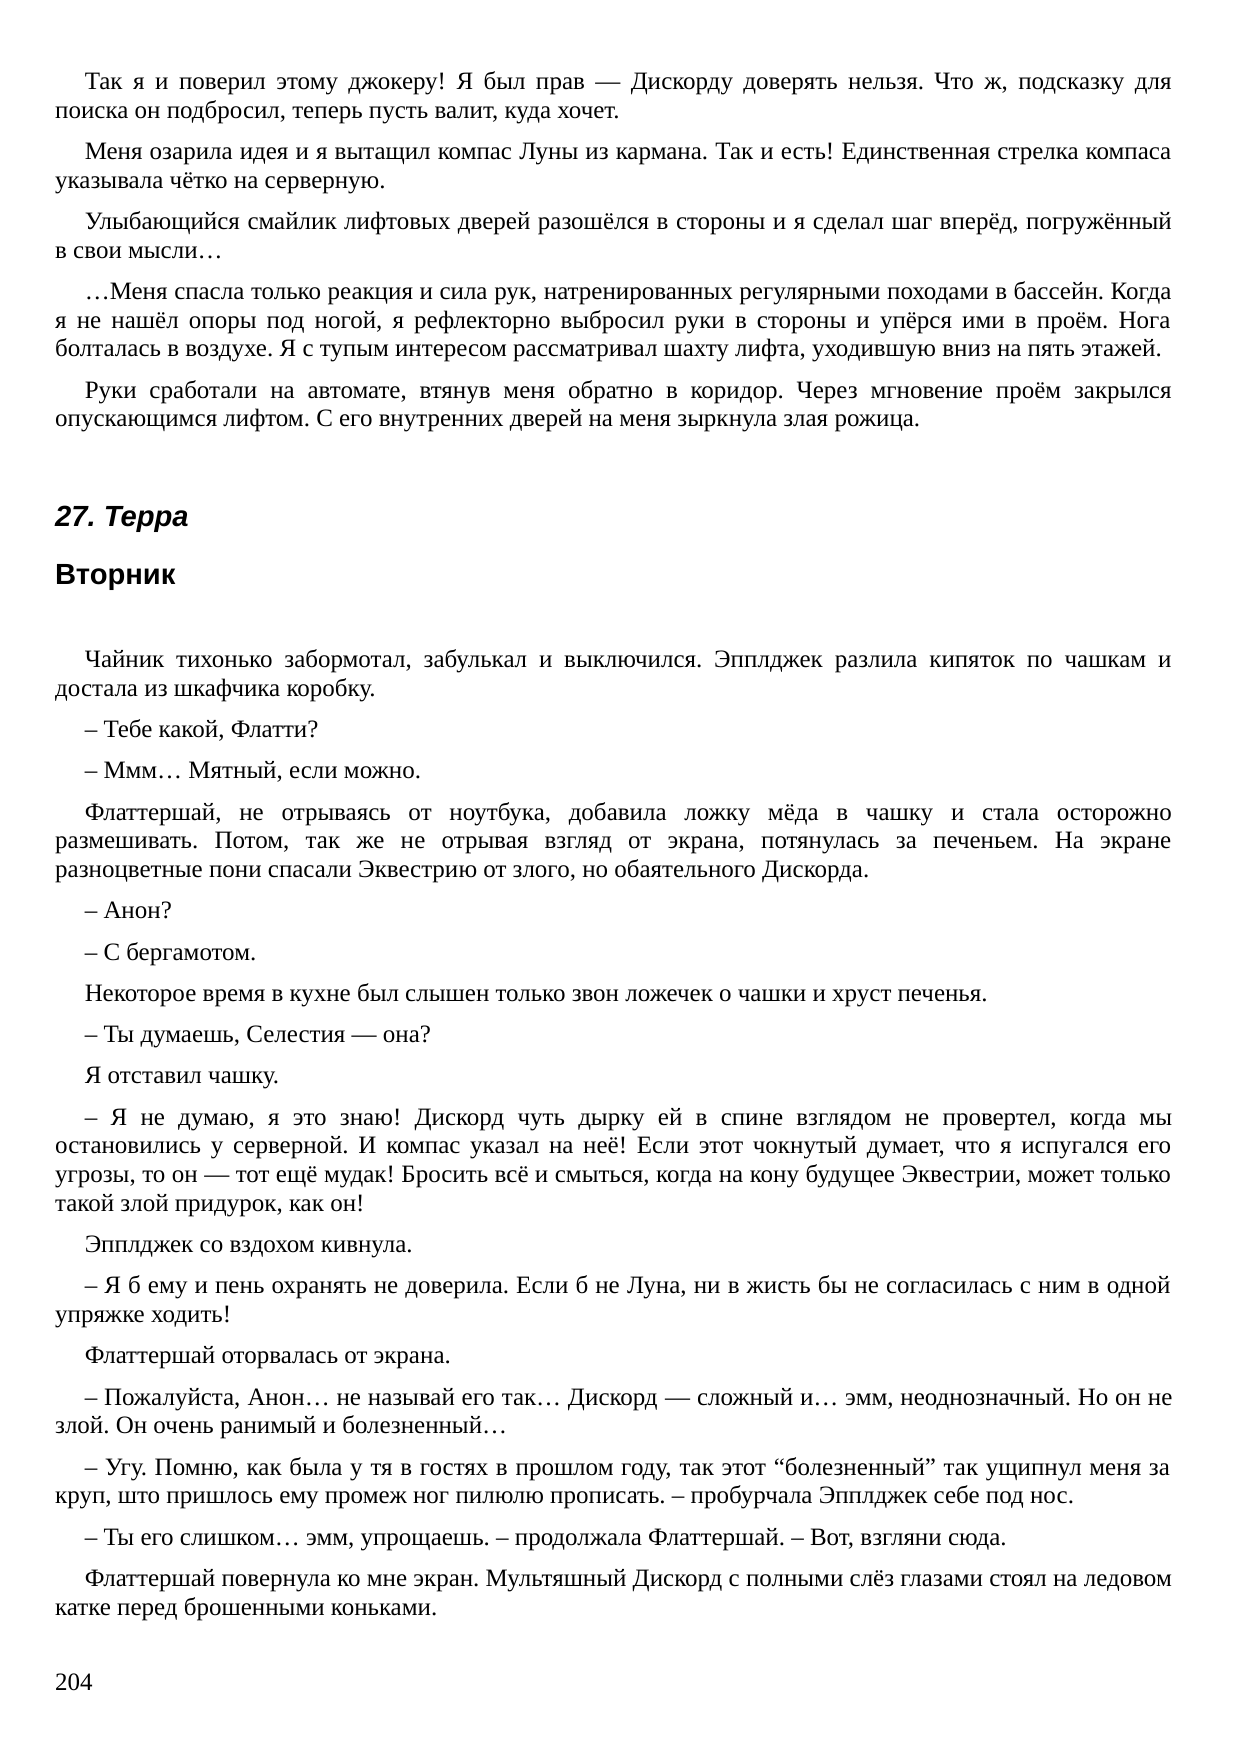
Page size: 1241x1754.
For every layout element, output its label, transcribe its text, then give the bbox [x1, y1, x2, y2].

text Улыбающийся смайлик лифтовых дверей разошёлся в стороны и я сделал шаг вперёд, погружённый в свои мысли… [55, 206, 1173, 263]
text Флаттершай оторвалась от экрана. [55, 1341, 1173, 1369]
text Я отставил чашку. [55, 1061, 1173, 1089]
text Руки сработали на автомате, втянув меня обратно в коридор. Через мгновение проём закрылся опускающимся лифтом. С его внутренних дверей на меня зыркнула злая рожица. [55, 375, 1173, 432]
text – Я б ему и пень охранять не доверила. Если б не Луна, ни в жисть бы не согласилась с ним в одной упряжке ходить! [55, 1271, 1173, 1328]
text – Тебе какой, Флатти? [55, 714, 1173, 743]
text Чайник тихонько забормотал, забулькал и выключился. Эпплджек разлила кипяток по чашкам и достала из шкафчика коробку. [55, 644, 1173, 702]
text Эпплджек со вздохом кивнула. [55, 1229, 1173, 1258]
text – Угу. Помню, как была у тя в гостях в прошлом году, так этот “болезненный” так ущипнул меня за круп, што пришлось ему промеж ног пилюлю прописать. – пробурчала Эпплджек себе под нос. [55, 1452, 1173, 1509]
text – Я не думаю, я это знаю! Дискорд чуть дырку ей в спине взглядом не провертел, когда мы остановились у серверной. И компас указал на неё! Если этот чокнутый думает, что я испугался его угрозы, то он — тот ещё мудак! Бросить всё и смыться, когда на кону будущее Эквестрии, может только такой злой придурок, как он! [55, 1102, 1173, 1217]
text – Анон? [55, 896, 1173, 924]
text – С бергамотом. [55, 937, 1173, 966]
subtitle 27. Терра [55, 498, 1173, 532]
subtitle Вторник [55, 557, 1173, 591]
text Некоторое время в кухне был слышен только звон ложечек о чашки и хруст печенья. [55, 978, 1173, 1007]
text Флаттершай повернула ко мне экран. Мультяшный Дискорд с полными слёз глазами стоял на ледовом катке перед брошенными коньками. [55, 1563, 1173, 1621]
text …Меня спасла только реакция и сила рук, натренированных регулярными походами в бассейн. Когда я не нашёл опоры под ногой, я рефлекторно выбросил руки в стороны и упёрся ими в проём. Нога болталась в воздухе. Я с тупым интересом рассматривал шахту лифта, уходившую вниз на пять этажей. [55, 276, 1173, 362]
text Флаттершай, не отрываясь от ноутбука, добавила ложку мёда в чашку и стала осторожно размешивать. Потом, так же не отрывая взгляд от экрана, потянулась за печеньем. На экране разноцветные пони спасали Эквестрию от злого, но обаятельного Дискорда. [55, 797, 1173, 883]
text – Ты думаешь, Селестия — она? [55, 1019, 1173, 1048]
text Меня озарила идея и я вытащил компас Луны из кармана. Так и есть! Единственная стрелка компаса указывала чётко на серверную. [55, 136, 1173, 193]
text – Пожалуйста, Анон… не называй его так… Дискорд — сложный и… эмм, неоднозначный. Но он не злой. Он очень ранимый и болезненный… [55, 1382, 1173, 1439]
text – Ммм… Мятный, если можно. [55, 756, 1173, 784]
text Так я и поверил этому джокеру! Я был прав — Дискорду доверять нельзя. Что ж, подсказку для поиска он подбросил, теперь пусть валит, куда хочет. [55, 66, 1173, 123]
text – Ты его слишком… эмм, упрощаешь. – продолжала Флаттершай. – Вот, взгляни сюда. [55, 1522, 1173, 1551]
